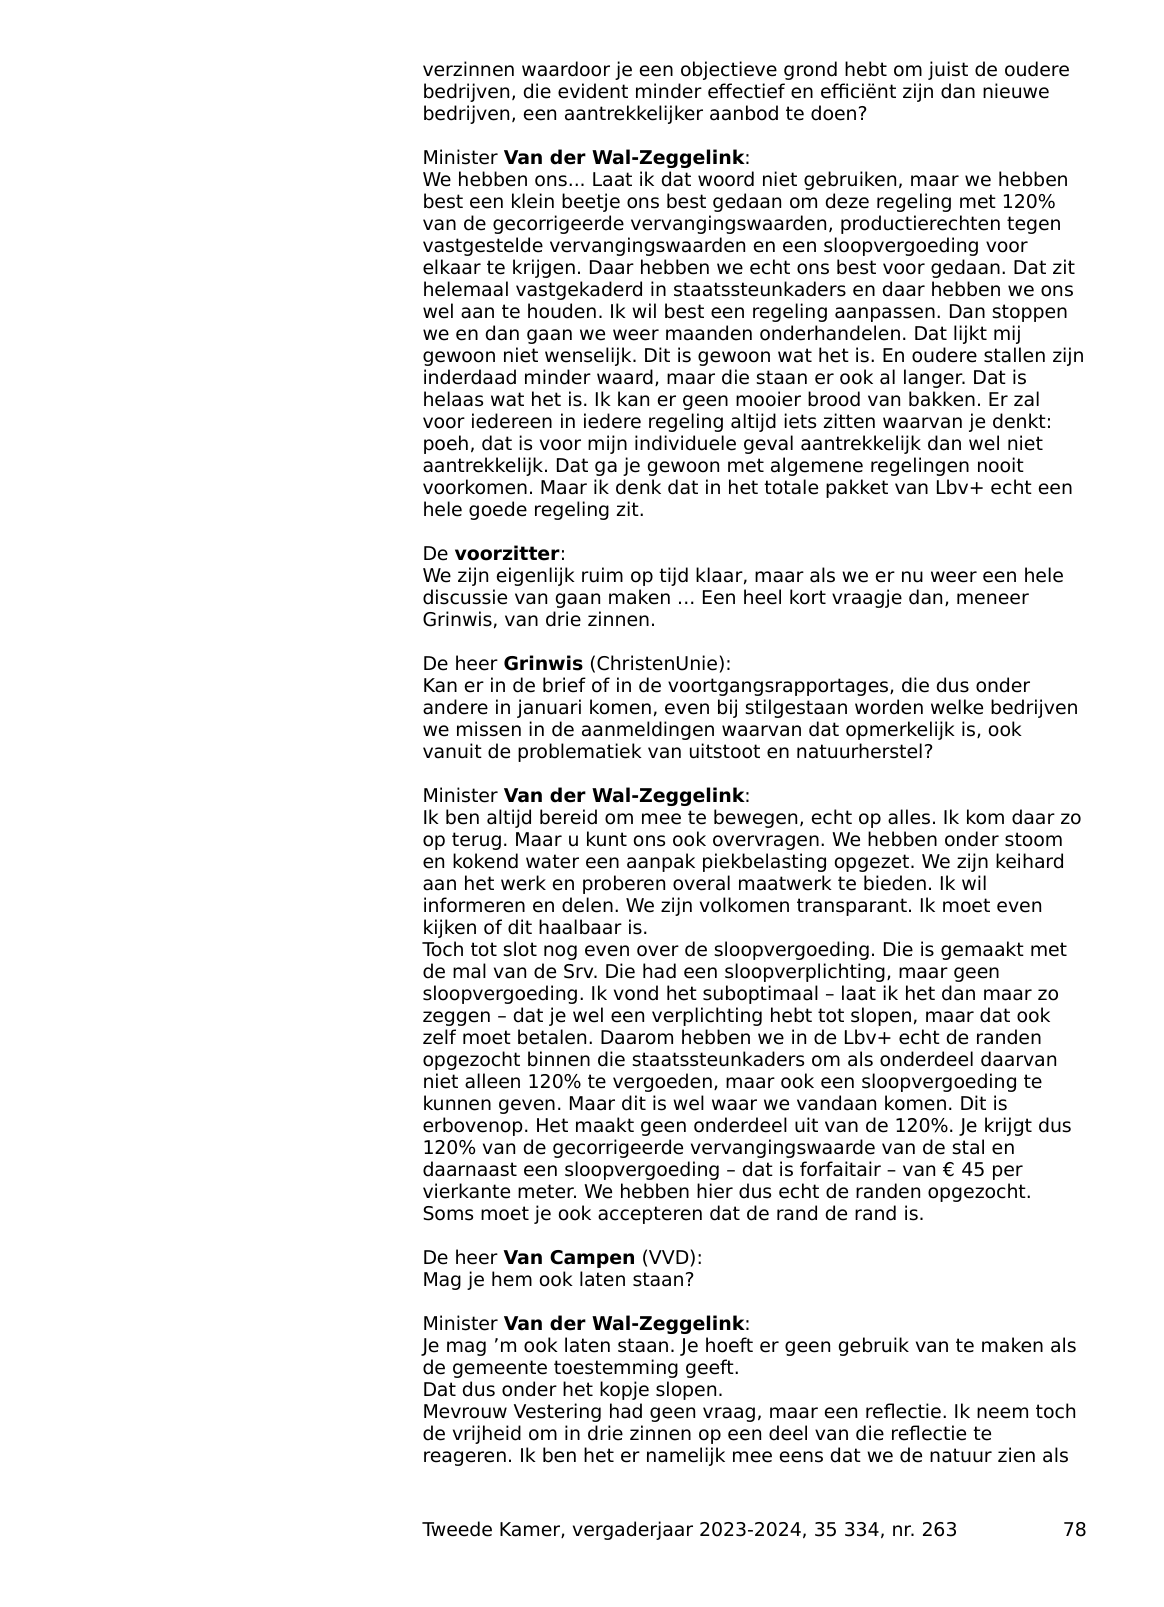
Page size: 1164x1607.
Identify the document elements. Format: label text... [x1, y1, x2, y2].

text Je mag ’m ook laten staan. Je hoeft er geen gebruik van te maken als de gemeente toestemming geeft. [422, 1335, 1087, 1379]
text Mag je hem ook laten staan? [422, 1269, 1087, 1291]
text Minister Van der Wal-Zeggelink: [422, 1313, 1087, 1335]
text Kan er in de brief of in de voortgangsrapportages, die dus onder andere in januari komen, even bij stilgestaan worden welke bedrijven we missen in de aanmeldingen waarvan dat opmerkelijk is, ook vanuit de problematiek van uitstoot en natuurherstel? [422, 675, 1087, 763]
text Minister Van der Wal-Zeggelink: [422, 785, 1087, 807]
text De heer Grinwis (ChristenUnie): [422, 653, 1087, 675]
text We hebben ons... Laat ik dat woord niet gebruiken, maar we hebben best een klein beetje ons best gedaan om deze regeling met 120% van de gecorrigeerde vervangingswaarden, productierechten tegen vastgestelde vervangingswaarden en een sloopvergoeding voor elkaar te krijgen. Daar hebben we echt ons best voor gedaan. Dat zit helemaal vastgekaderd in staatssteunkaders en daar hebben we ons wel aan te houden. Ik wil best een regeling aanpassen. Dan stoppen we en dan gaan we weer maanden onderhandelen. Dat lijkt mij gewoon niet wenselijk. Dit is gewoon wat het is. En oudere stallen zijn inderdaad minder waard, maar die staan er ook al langer. Dat is helaas wat het is. Ik kan er geen mooier brood van bakken. Er zal voor iedereen in iedere regeling altijd iets zitten waarvan je denkt: poeh, dat is voor mijn individuele geval aantrekkelijk dan wel niet aantrekkelijk. Dat ga je gewoon met algemene regelingen nooit voorkomen. Maar ik denk dat in het totale pakket van Lbv+ echt een hele goede regeling zit. [422, 169, 1087, 521]
text Ik ben altijd bereid om mee te bewegen, echt op alles. Ik kom daar zo op terug. Maar u kunt ons ook overvragen. We hebben onder stoom en kokend water een aanpak piekbelasting opgezet. We zijn keihard aan het werk en proberen overal maatwerk te bieden. Ik wil informeren en delen. We zijn volkomen transparant. Ik moet even kijken of dit haalbaar is. [422, 807, 1087, 939]
text verzinnen waardoor je een objectieve grond hebt om juist de oudere bedrijven, die evident minder effectief en efficiënt zijn dan nieuwe bedrijven, een aantrekkelijker aanbod te doen? [422, 59, 1087, 125]
text Dat dus onder het kopje slopen. [422, 1379, 1087, 1401]
text Minister Van der Wal-Zeggelink: [422, 147, 1087, 169]
text De heer Van Campen (VVD): [422, 1247, 1087, 1269]
text De voorzitter: [422, 543, 1087, 565]
text We zijn eigenlijk ruim op tijd klaar, maar als we er nu weer een hele discussie van gaan maken ... Een heel kort vraagje dan, meneer Grinwis, van drie zinnen. [422, 565, 1087, 631]
text Mevrouw Vestering had geen vraag, maar een reflectie. Ik neem toch de vrijheid om in drie zinnen op een deel van die reflectie te reageren. Ik ben het er namelijk mee eens dat we de natuur zien als [422, 1401, 1087, 1467]
text Toch tot slot nog even over de sloopvergoeding. Die is gemaakt met de mal van de Srv. Die had een sloopverplichting, maar geen sloopvergoeding. Ik vond het suboptimaal – laat ik het dan maar zo zeggen – dat je wel een verplichting hebt tot slopen, maar dat ook zelf moet betalen. Daarom hebben we in de Lbv+ echt de randen opgezocht binnen die staatssteunkaders om als onderdeel daarvan niet alleen 120% te vergoeden, maar ook een sloopvergoeding te kunnen geven. Maar dit is wel waar we vandaan komen. Dit is erbovenop. Het maakt geen onderdeel uit van de 120%. Je krijgt dus 120% van de gecorrigeerde vervangingswaarde van de stal en daarnaast een sloopvergoeding – dat is forfaitair – van € 45 per vierkante meter. We hebben hier dus echt de randen opgezocht. Soms moet je ook accepteren dat de rand de rand is. [422, 939, 1087, 1225]
